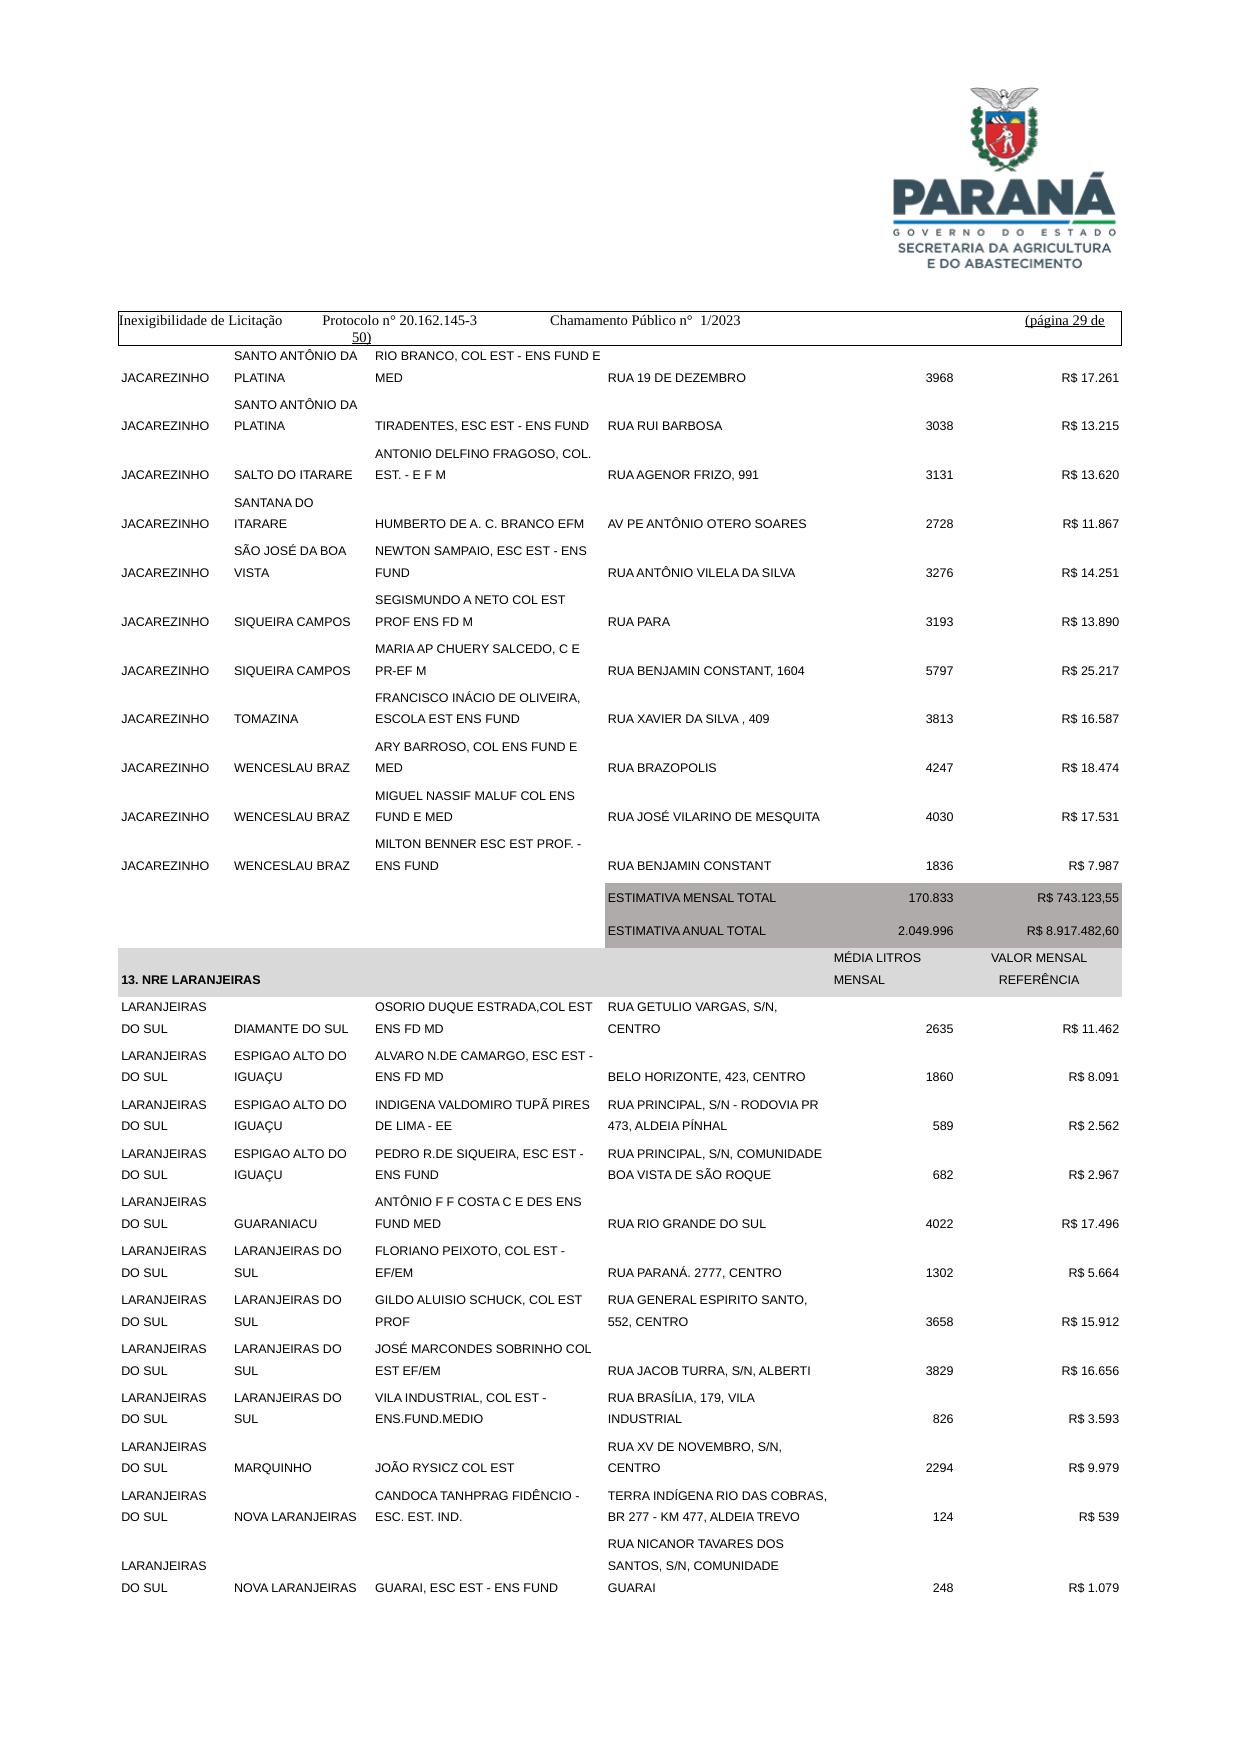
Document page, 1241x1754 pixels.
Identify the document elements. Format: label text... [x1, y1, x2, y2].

table_cell RUA GENERAL ESPIRITO SANTO, 552, CENTRO [605, 1290, 831, 1339]
table_cell MIGUEL NASSIF MALUF COL ENS FUND E MED [372, 785, 605, 834]
table_cell 170.833 [831, 883, 956, 916]
table_cell R$ 14.251 [956, 541, 1122, 590]
table_cell R$ 11.462 [956, 997, 1122, 1046]
table_cell BELO HORIZONTE, 423, CENTRO [605, 1046, 831, 1094]
table_cell CANDOCA TANHPRAG FIDÊNCIO - ESC. EST. IND. [372, 1485, 605, 1534]
table_cell LARANJEIRAS DO SUL [118, 1436, 231, 1485]
table_cell JACAREZINHO [118, 346, 231, 394]
table_cell MARQUINHO [231, 1436, 372, 1485]
table_cell LARANJEIRAS DO SUL [231, 1339, 372, 1388]
table_cell R$ 13.620 [956, 444, 1122, 492]
table_cell PEDRO R.DE SIQUEIRA, ESC EST - ENS FUND [372, 1143, 605, 1192]
table_cell R$ 13.890 [956, 590, 1122, 639]
table_cell NOVA LARANJEIRAS [231, 1534, 372, 1604]
table_cell 4022 [831, 1192, 956, 1241]
table_cell FRANCISCO INÁCIO DE OLIVEIRA, ESCOLA EST ENS FUND [372, 688, 605, 737]
table_cell GILDO ALUISIO SCHUCK, COL EST PROF [372, 1290, 605, 1339]
table_cell RUA AGENOR FRIZO, 991 [605, 444, 831, 492]
table_cell RUA GETULIO VARGAS, S/N, CENTRO [605, 997, 831, 1046]
table_cell 4247 [831, 737, 956, 785]
table_cell RUA JACOB TURRA, S/N, ALBERTI [605, 1339, 831, 1388]
table_cell R$ 3.593 [956, 1388, 1122, 1436]
table_cell R$ 5.664 [956, 1241, 1122, 1290]
table_cell ESTIMATIVA ANUAL TOTAL [605, 916, 831, 948]
table_cell R$ 743.123,55 [956, 883, 1122, 916]
table_cell [231, 916, 372, 948]
table_cell RUA PRINCIPAL, S/N, COMUNIDADE BOA VISTA DE SÃO ROQUE [605, 1143, 831, 1192]
table_cell [118, 916, 231, 948]
table_cell ALVARO N.DE CAMARGO, ESC EST - ENS FD MD [372, 1046, 605, 1094]
table_cell SÃO JOSÉ DA BOA VISTA [231, 541, 372, 590]
table_cell SANTANA DO ITARARE [231, 492, 372, 541]
table_cell R$ 11.867 [956, 492, 1122, 541]
table_cell JACAREZINHO [118, 395, 231, 443]
table_cell 5797 [831, 639, 956, 688]
table_cell OSORIO DUQUE ESTRADA,COL EST ENS FD MD [372, 997, 605, 1046]
table_cell 3131 [831, 444, 956, 492]
table_cell SEGISMUNDO A NETO COL EST PROF ENS FD M [372, 590, 605, 639]
table_cell RUA RUI BARBOSA [605, 395, 831, 443]
table_cell GUARAI, ESC EST - ENS FUND [372, 1534, 605, 1604]
table_cell NEWTON SAMPAIO, ESC EST - ENS FUND [372, 541, 605, 590]
table_cell JACAREZINHO [118, 834, 231, 883]
table_cell RUA XAVIER DA SILVA , 409 [605, 688, 831, 737]
table_cell LARANJEIRAS DO SUL [118, 1534, 231, 1604]
table_cell R$ 18.474 [956, 737, 1122, 785]
table_cell RUA PARA [605, 590, 831, 639]
table_cell JACAREZINHO [118, 785, 231, 834]
table_cell MILTON BENNER ESC EST PROF. - ENS FUND [372, 834, 605, 883]
table_cell ESTIMATIVA MENSAL TOTAL [605, 883, 831, 916]
table_cell 2728 [831, 492, 956, 541]
table_cell 2.049.996 [831, 916, 956, 948]
table_cell ESPIGAO ALTO DO IGUAÇU [231, 1143, 372, 1192]
table_cell R$ 2.562 [956, 1095, 1122, 1143]
table_cell 3038 [831, 395, 956, 443]
table_cell LARANJEIRAS DO SUL [231, 1241, 372, 1290]
table_cell R$ 1.079 [956, 1534, 1122, 1604]
table_cell 1302 [831, 1241, 956, 1290]
table_cell RUA BENJAMIN CONSTANT, 1604 [605, 639, 831, 688]
table_cell 1860 [831, 1046, 956, 1094]
table_cell R$ 16.587 [956, 688, 1122, 737]
table_cell 3829 [831, 1339, 956, 1388]
table_cell R$ 8.917.482,60 [956, 916, 1122, 948]
table_cell R$ 7.987 [956, 834, 1122, 883]
table_cell LARANJEIRAS DO SUL [118, 1192, 231, 1241]
table_cell SANTO ANTÔNIO DA PLATINA [231, 395, 372, 443]
table_cell JACAREZINHO [118, 688, 231, 737]
table_cell NOVA LARANJEIRAS [231, 1485, 372, 1534]
table_cell RUA 19 DE DEZEMBRO [605, 346, 831, 394]
table_cell 682 [831, 1143, 956, 1192]
table_cell ESPIGAO ALTO DO IGUAÇU [231, 1095, 372, 1143]
table_cell LARANJEIRAS DO SUL [231, 1388, 372, 1436]
table_cell 3276 [831, 541, 956, 590]
table_cell 3968 [831, 346, 956, 394]
table_cell 248 [831, 1534, 956, 1604]
table_cell 589 [831, 1095, 956, 1143]
table_cell RUA XV DE NOVEMBRO, S/N, CENTRO [605, 1436, 831, 1485]
table_cell R$ 17.261 [956, 346, 1122, 394]
table_cell LARANJEIRAS DO SUL [118, 1485, 231, 1534]
table_cell TERRA INDÍGENA RIO DAS COBRAS, BR 277 - KM 477, ALDEIA TREVO [605, 1485, 831, 1534]
table_cell JACAREZINHO [118, 444, 231, 492]
table_cell JACAREZINHO [118, 541, 231, 590]
table_cell R$ 17.496 [956, 1192, 1122, 1241]
table_cell JACAREZINHO [118, 737, 231, 785]
table_cell JOÃO RYSICZ COL EST [372, 1436, 605, 1485]
table_cell INDIGENA VALDOMIRO TUPÃ PIRES DE LIMA - EE [372, 1095, 605, 1143]
table_cell LARANJEIRAS DO SUL [118, 1388, 231, 1436]
table_cell LARANJEIRAS DO SUL [118, 1143, 231, 1192]
table_cell R$ 539 [956, 1485, 1122, 1534]
table_cell TIRADENTES, ESC EST - ENS FUND [372, 395, 605, 443]
table_cell GUARANIACU [231, 1192, 372, 1241]
table_cell 3658 [831, 1290, 956, 1339]
table_cell LARANJEIRAS DO SUL [118, 1290, 231, 1339]
table_cell WENCESLAU BRAZ [231, 737, 372, 785]
table_cell 3193 [831, 590, 956, 639]
table_cell MÉDIA LITROS MENSAL [831, 948, 956, 997]
table_cell ESPIGAO ALTO DO IGUAÇU [231, 1046, 372, 1094]
table_cell VILA INDUSTRIAL, COL EST -ENS.FUND.MEDIO [372, 1388, 605, 1436]
table_cell 13. NRE LARANJEIRAS [118, 948, 831, 997]
table_cell MARIA AP CHUERY SALCEDO, C E PR-EF M [372, 639, 605, 688]
table_cell JACAREZINHO [118, 639, 231, 688]
table_cell RUA NICANOR TAVARES DOS SANTOS, S/N, COMUNIDADE GUARAI [605, 1534, 831, 1604]
table_cell RUA PARANÁ. 2777, CENTRO [605, 1241, 831, 1290]
table_cell ARY BARROSO, COL ENS FUND E MED [372, 737, 605, 785]
table_cell WENCESLAU BRAZ [231, 834, 372, 883]
table_cell 4030 [831, 785, 956, 834]
table_cell ANTÔNIO F F COSTA C E DES ENS FUND MED [372, 1192, 605, 1241]
table_cell LARANJEIRAS DO SUL [231, 1290, 372, 1339]
table_cell LARANJEIRAS DO SUL [118, 1095, 231, 1143]
table_cell R$ 17.531 [956, 785, 1122, 834]
table_cell [372, 883, 605, 916]
table_cell SIQUEIRA CAMPOS [231, 590, 372, 639]
table_cell LARANJEIRAS DO SUL [118, 997, 231, 1046]
table_cell RUA BENJAMIN CONSTANT [605, 834, 831, 883]
table_cell RUA BRAZOPOLIS [605, 737, 831, 785]
table_cell [118, 883, 231, 916]
table_cell SALTO DO ITARARE [231, 444, 372, 492]
table_cell LARANJEIRAS DO SUL [118, 1339, 231, 1388]
table_cell TOMAZINA [231, 688, 372, 737]
table_cell R$ 2.967 [956, 1143, 1122, 1192]
table_cell R$ 8.091 [956, 1046, 1122, 1094]
table_cell SIQUEIRA CAMPOS [231, 639, 372, 688]
table_cell HUMBERTO DE A. C. BRANCO EFM [372, 492, 605, 541]
table_cell 124 [831, 1485, 956, 1534]
table_cell R$ 9.979 [956, 1436, 1122, 1485]
table_cell RUA JOSÉ VILARINO DE MESQUITA [605, 785, 831, 834]
table_cell 826 [831, 1388, 956, 1436]
table_cell 2635 [831, 997, 956, 1046]
table_cell FLORIANO PEIXOTO, COL EST - EF/EM [372, 1241, 605, 1290]
table_cell 2294 [831, 1436, 956, 1485]
table_cell R$ 13.215 [956, 395, 1122, 443]
table_cell RUA RIO GRANDE DO SUL [605, 1192, 831, 1241]
table_cell AV PE ANTÔNIO OTERO SOARES [605, 492, 831, 541]
table_cell R$ 15.912 [956, 1290, 1122, 1339]
table_cell LARANJEIRAS DO SUL [118, 1241, 231, 1290]
table_cell 3813 [831, 688, 956, 737]
table_cell JACAREZINHO [118, 492, 231, 541]
table_cell JOSÉ MARCONDES SOBRINHO COL EST EF/EM [372, 1339, 605, 1388]
table_cell RIO BRANCO, COL EST - ENS FUND E MED [372, 346, 605, 394]
table_cell [231, 883, 372, 916]
table_cell ANTONIO DELFINO FRAGOSO, COL. EST. - E F M [372, 444, 605, 492]
table_cell 1836 [831, 834, 956, 883]
table_cell WENCESLAU BRAZ [231, 785, 372, 834]
table_cell R$ 25.217 [956, 639, 1122, 688]
table_cell [372, 916, 605, 948]
table_cell VALOR MENSAL REFERÊNCIA [956, 948, 1122, 997]
table_cell LARANJEIRAS DO SUL [118, 1046, 231, 1094]
table_cell R$ 16.656 [956, 1339, 1122, 1388]
table_cell JACAREZINHO [118, 590, 231, 639]
table_cell RUA ANTÔNIO VILELA DA SILVA [605, 541, 831, 590]
table_cell DIAMANTE DO SUL [231, 997, 372, 1046]
table_cell RUA BRASÍLIA, 179, VILA INDUSTRIAL [605, 1388, 831, 1436]
table_cell RUA PRINCIPAL, S/N - RODOVIA PR 473, ALDEIA PÍNHAL [605, 1095, 831, 1143]
table_cell SANTO ANTÔNIO DA PLATINA [231, 346, 372, 394]
